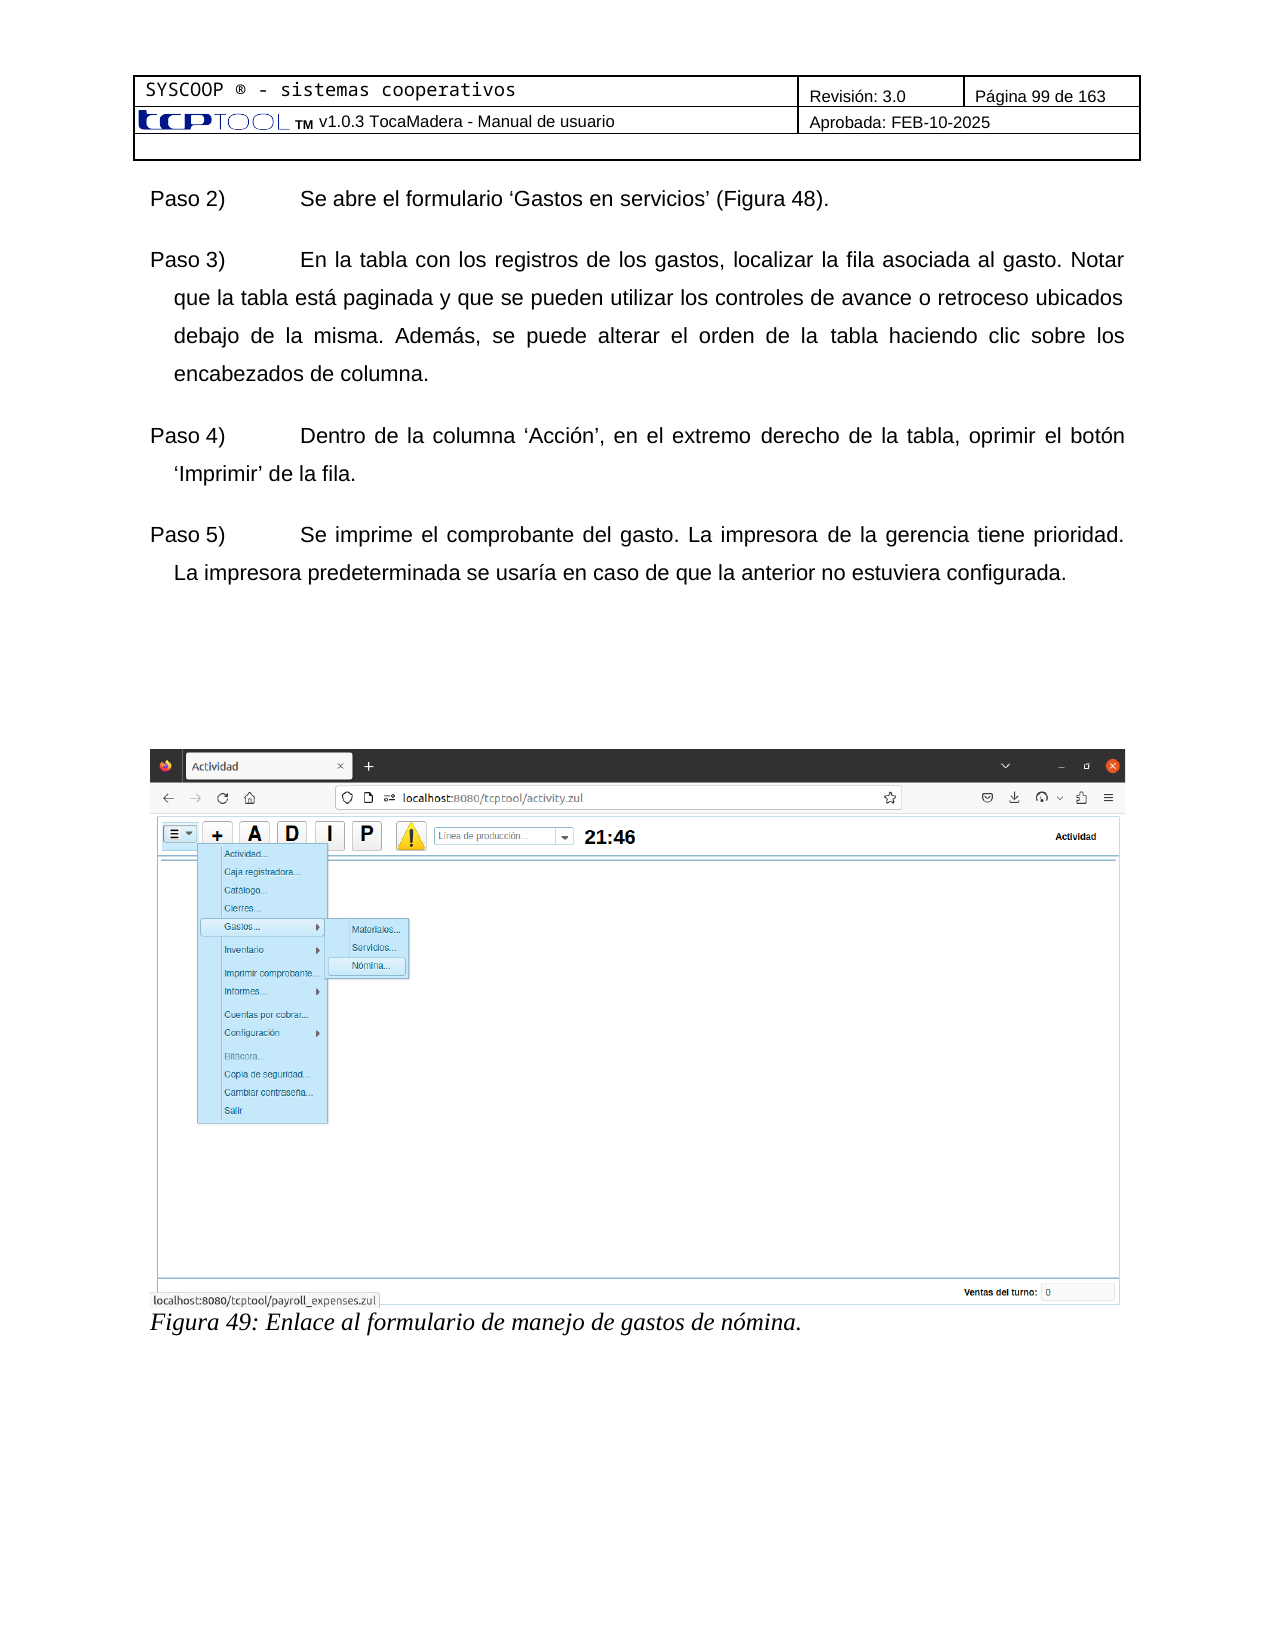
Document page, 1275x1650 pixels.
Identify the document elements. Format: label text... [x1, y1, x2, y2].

list Dentro de la columna ‘Acción’, en el extremo derecho de la tabla, oprimir el botón ‘Imprimir’ de la fila. [150, 423, 1125, 486]
picture [138, 110, 290, 130]
list En la tabla con los registros de los gastos, localizar la fila asociada al gasto. Notar que la tabla está paginada y que se pueden utilizar los controles de avance o retroceso ubicados debajo de la misma. Además, se puede alterar el orden de la tabla haciendo clic sobre los encabezados de columna. [150, 247, 1125, 386]
list Se abre el formulario ‘Gastos en servicios’ (Figura 48). [150, 186, 1125, 211]
text Figura 49: Enlace al formulario de manejo de gastos de nómina. [150, 1308, 1125, 1336]
picture [150, 749, 1125, 1308]
list Se imprime el comprobante del gasto. La impresora de la gerencia tiene prioridad. La impresora predeterminada se usaría en caso de que la anterior no estuviera configurada. [150, 522, 1125, 585]
